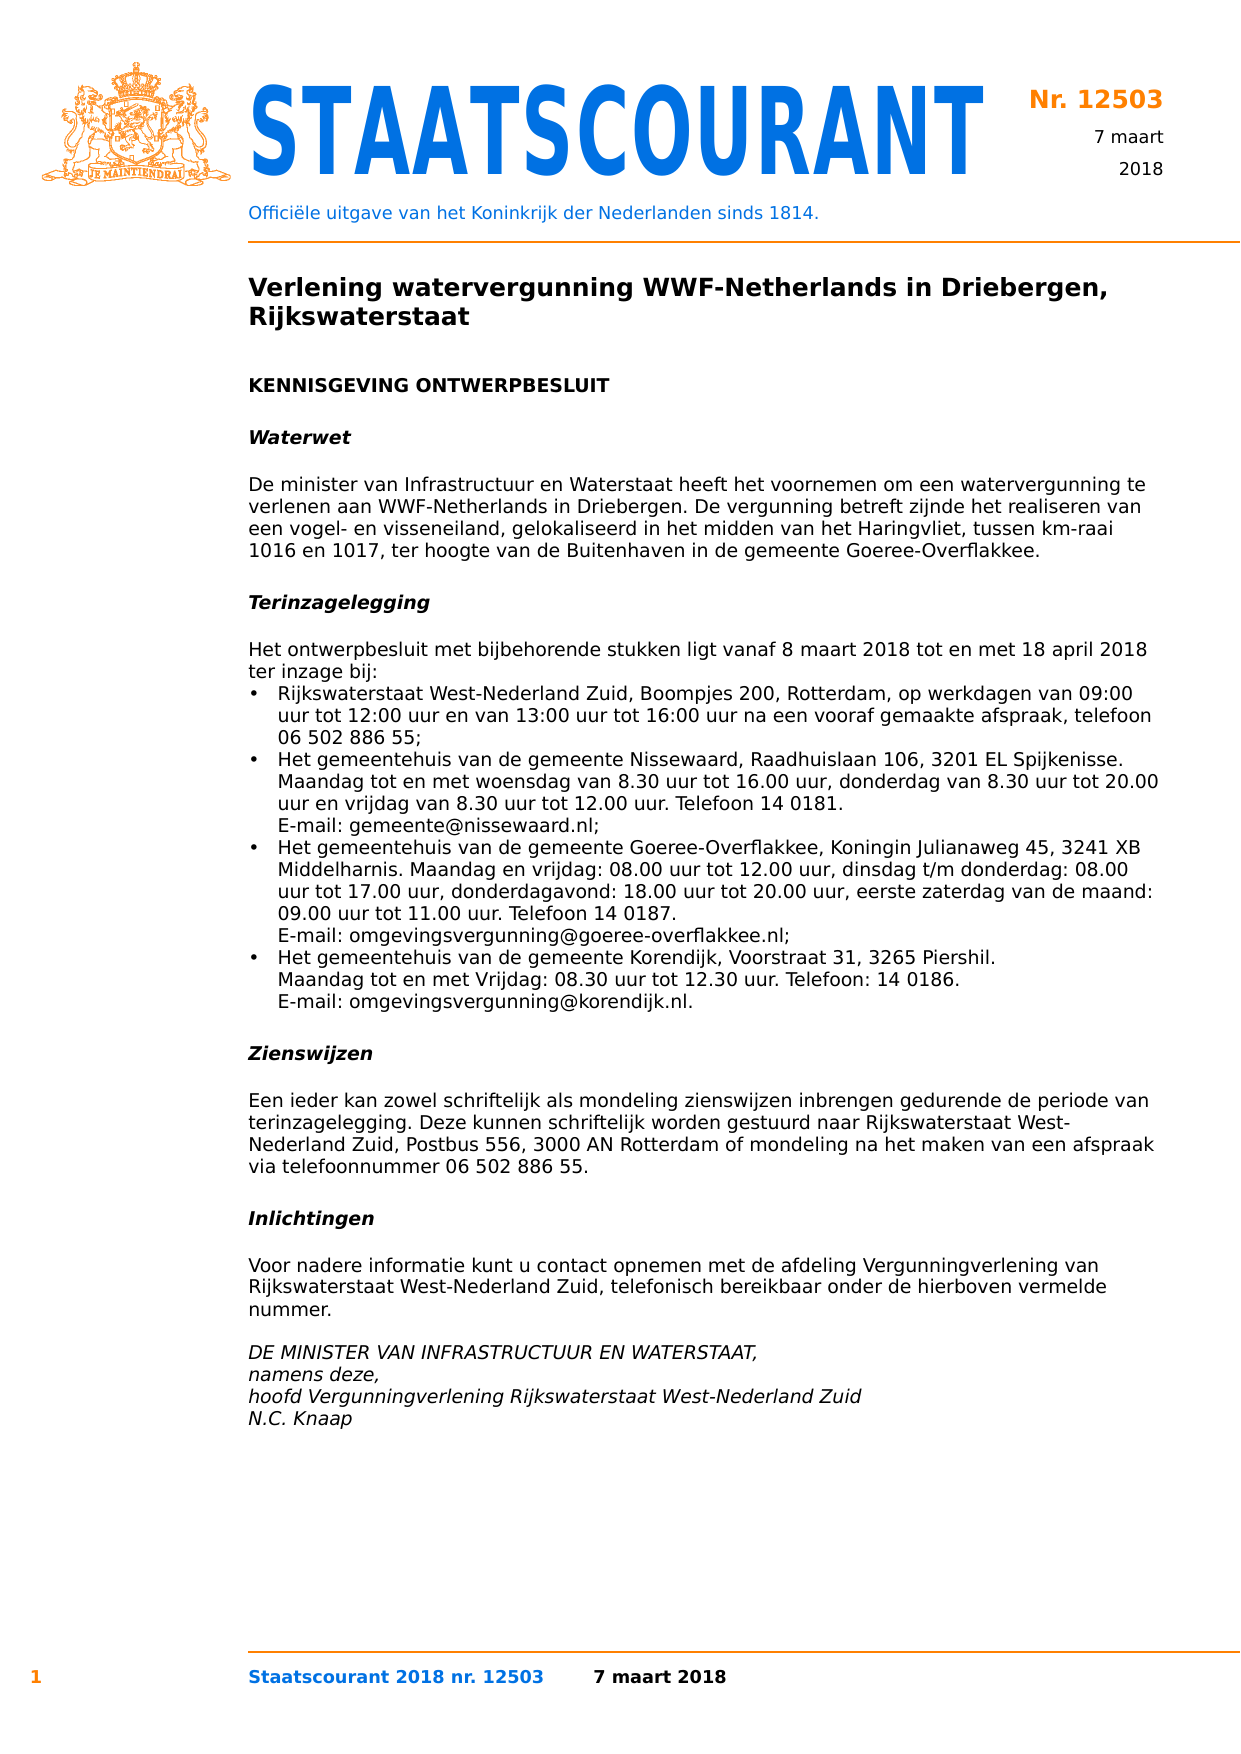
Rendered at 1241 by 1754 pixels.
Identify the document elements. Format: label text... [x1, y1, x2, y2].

table_cell 2018 [998, 153, 1240, 203]
text Voor nadere informatie kunt u contact opnemen met de afdeling Vergunningverlening van Rijkswaterstaat West-Nederland Zuid, telefonisch bereikbaar onder de hierboven vermelde nummer. [248, 1254, 1163, 1320]
text Een ieder kan zowel schriftelijk als mondeling zienswijzen inbrengen gedurende de periode van terinzagelegging. Deze kunnen schriftelijk worden gestuurd naar Rijkswaterstaat West-Nederland Zuid, Postbus 556, 3000 AN Rotterdam of mondeling na het maken van een afspraak via telefoonnummer 06 502 886 55. [248, 1089, 1163, 1177]
picture [41, 62, 231, 186]
text Het ontwerpbesluit met bijbehorende stukken ligt vanaf 8 maart 2018 tot en met 18 april 2018 ter inzage bij: [248, 639, 1163, 683]
table_header [25, 62, 248, 241]
table_header Nr. 12503 [998, 62, 1240, 121]
text • Rijkswaterstaat West-Nederland Zuid, Boompjes 200, Rotterdam, op werkdagen van 09:00 uur tot 12:00 uur en van 13:00 uur tot 16:00 uur na een vooraf gemaakte afspraak, telefoon 06 502 886 55; [248, 683, 1163, 749]
subtitle Terinzagelegging [248, 592, 1163, 614]
text DE MINISTER VAN INFRASTRUCTUUR EN WATERSTAAT, namens deze, hoofd Vergunningverlening Rijkswaterstaat West-Nederland Zuid N.C. Knaap [248, 1342, 1163, 1430]
text E-mail: omgevingsvergunning@korendijk.nl. [277, 991, 1163, 1013]
text De minister van Infrastructuur en Waterstaat heeft het voornemen om een watervergunning te verlenen aan WWF-Netherlands in Driebergen. De vergunning betreft zijnde het realiseren van een vogel- en visseneiland, gelokaliseerd in het midden van het Haringvliet, tussen km-raai 1016 en 1017, ter hoogte van de Buitenhaven in de gemeente Goeree-Overflakkee. [248, 474, 1163, 562]
table_header STAATSCOURANT [248, 62, 998, 203]
table_cell Officiële uitgave van het Koninkrijk der Nederlanden sinds 1814. [248, 203, 1240, 241]
subtitle Waterwet [248, 427, 1163, 449]
table_cell 7 maart [998, 121, 1240, 153]
text • Het gemeentehuis van de gemeente Nissewaard, Raadhuislaan 106, 3201 EL Spijkenisse. Maandag tot en met woensdag van 8.30 uur tot 16.00 uur, donderdag van 8.30 uur tot 20.00 uur en vrijdag van 8.30 uur tot 12.00 uur. Telefoon 14 0181. [248, 749, 1163, 815]
subtitle KENNISGEVING ONTWERPBESLUIT [248, 375, 1163, 397]
text E-mail: omgevingsvergunning@goeree-overflakkee.nl; [277, 925, 1163, 947]
text Maandag tot en met Vrijdag: 08.30 uur tot 12.30 uur. Telefoon: 14 0186. [277, 969, 1163, 991]
text • Het gemeentehuis van de gemeente Goeree-Overflakkee, Koningin Julianaweg 45, 3241 XB Middelharnis. Maandag en vrijdag: 08.00 uur tot 12.00 uur, dinsdag t/m donderdag: 08.00 uur tot 17.00 uur, donderdagavond: 18.00 uur tot 20.00 uur, eerste zaterdag van de maand: 09.00 uur tot 11.00 uur. Telefoon 14 0187. [248, 837, 1163, 925]
text • Het gemeentehuis van de gemeente Korendijk, Voorstraat 31, 3265 Piershil. [248, 947, 1163, 969]
subtitle Inlichtingen [248, 1207, 1163, 1229]
text E-mail: gemeente@nissewaard.nl; [277, 815, 1163, 837]
subtitle Verlening watervergunning WWF-Netherlands in Driebergen, Rijkswaterstaat [248, 273, 1163, 331]
subtitle Zienswijzen [248, 1043, 1163, 1064]
